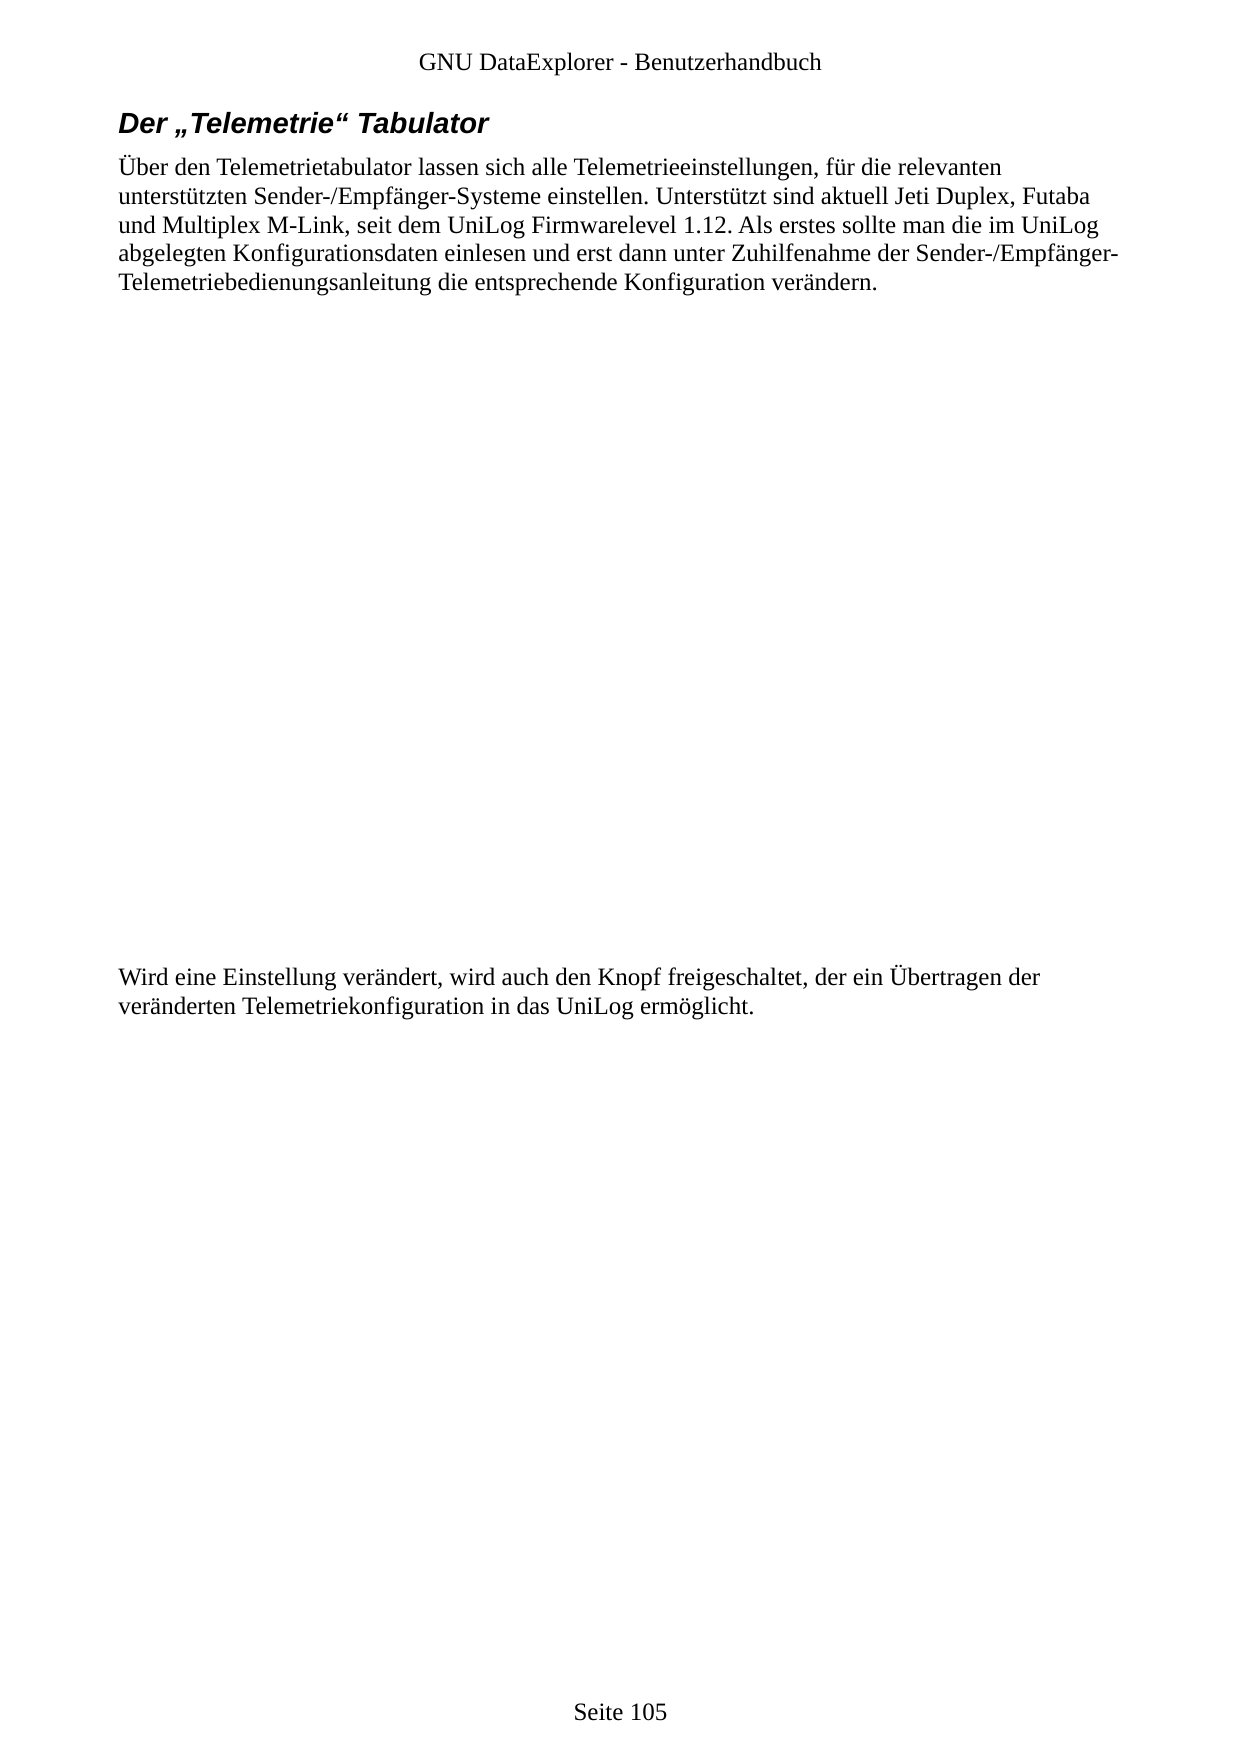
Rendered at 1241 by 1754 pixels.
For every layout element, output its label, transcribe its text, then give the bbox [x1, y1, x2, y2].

text Über den Telemetrietabulator lassen sich alle Telemetrieeinstellungen, für die relevanten unterstützten Sender-/Empfänger-Systeme einstellen. Unterstützt sind aktuell Jeti Duplex, Futaba und Multiplex M-Link, seit dem UniLog Firmwarelevel 1.12. Als erstes sollte man die im UniLog abgelegten Konfigurationsdaten einlesen und erst dann unter Zuhilfenahme der Sender-/Empfänger-Telemetriebedienungsanleitung die entsprechende Konfiguration verändern. [118, 152, 1122, 296]
subtitle Der „Telemetrie“ Tabulator [118, 106, 1122, 140]
text Wird eine Einstellung verändert, wird auch den Knopf freigeschaltet, der ein Übertragen der veränderten Telemetriekonfiguration in das UniLog ermöglicht. [118, 962, 1122, 1019]
